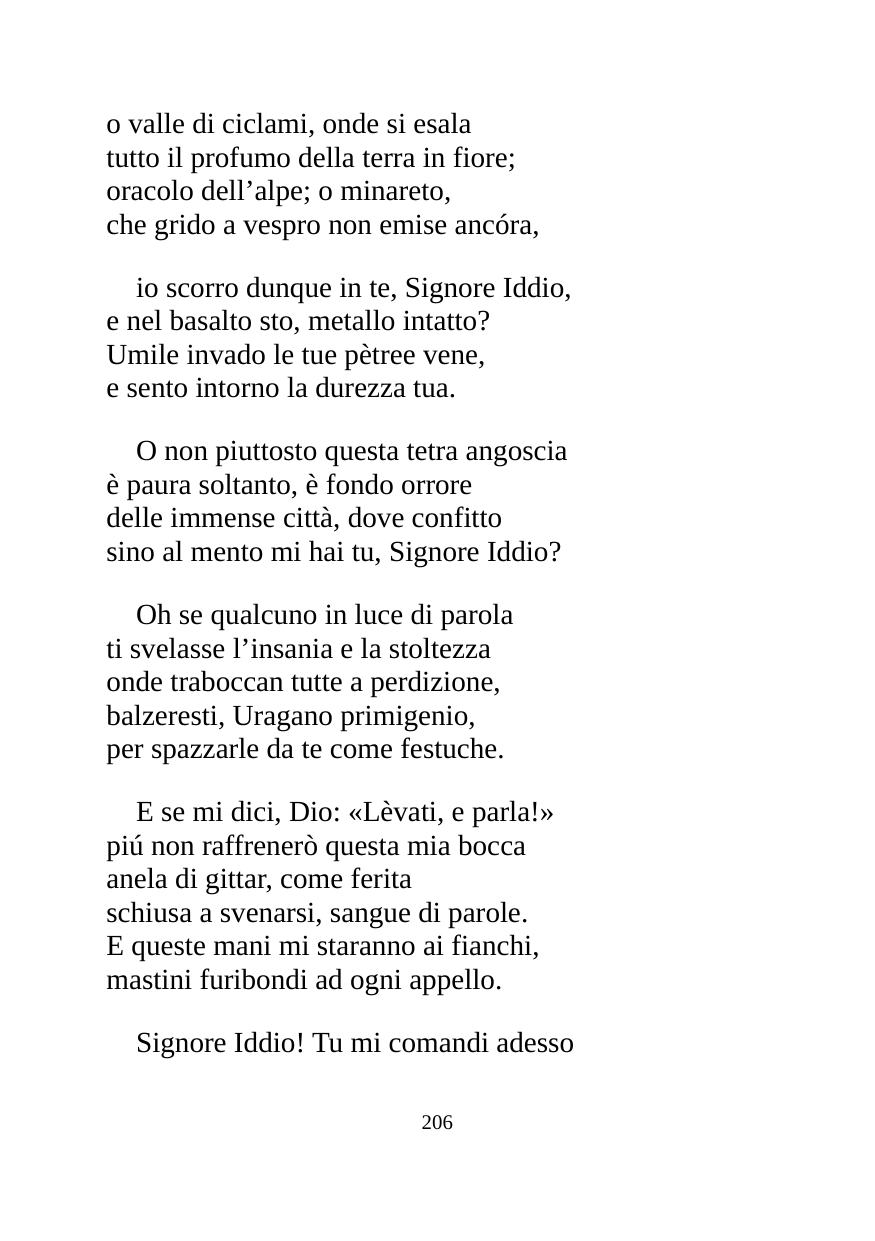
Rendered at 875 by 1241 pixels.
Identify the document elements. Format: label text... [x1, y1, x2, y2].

text E se mi dici, Dio: «Lèvati, e parla!» piú non raffrenerò questa mia bocca anela di gittar, come ferita schiusa a svenarsi, sangue di parole. E queste mani mi staranno ai fianchi, mastini furibondi ad ogni appello. [106, 794, 768, 996]
text Signore Iddio! Tu mi comandi adesso [106, 1025, 768, 1059]
text O non piuttosto questa tetra angoscia è paura soltanto, è fondo orrore delle immense città, dove confitto sino al mento mi hai tu, Signore Iddio? [106, 433, 768, 568]
text o valle di ciclami, onde si esala tutto il profumo della terra in fiore; oracolo dell’alpe; o minareto, che grido a vespro non emise ancóra, [106, 106, 768, 240]
text io scorro dunque in te, Signore Iddio, e nel basalto sto, metallo intatto? Umile invado le tue pètree vene, e sento intorno la durezza tua. [106, 270, 768, 404]
text Oh se qualcuno in luce di parola ti svelasse l’insania e la stoltezza onde traboccan tutte a perdizione, balzeresti, Uragano primigenio, per spazzarle da te come festuche. [106, 597, 768, 765]
